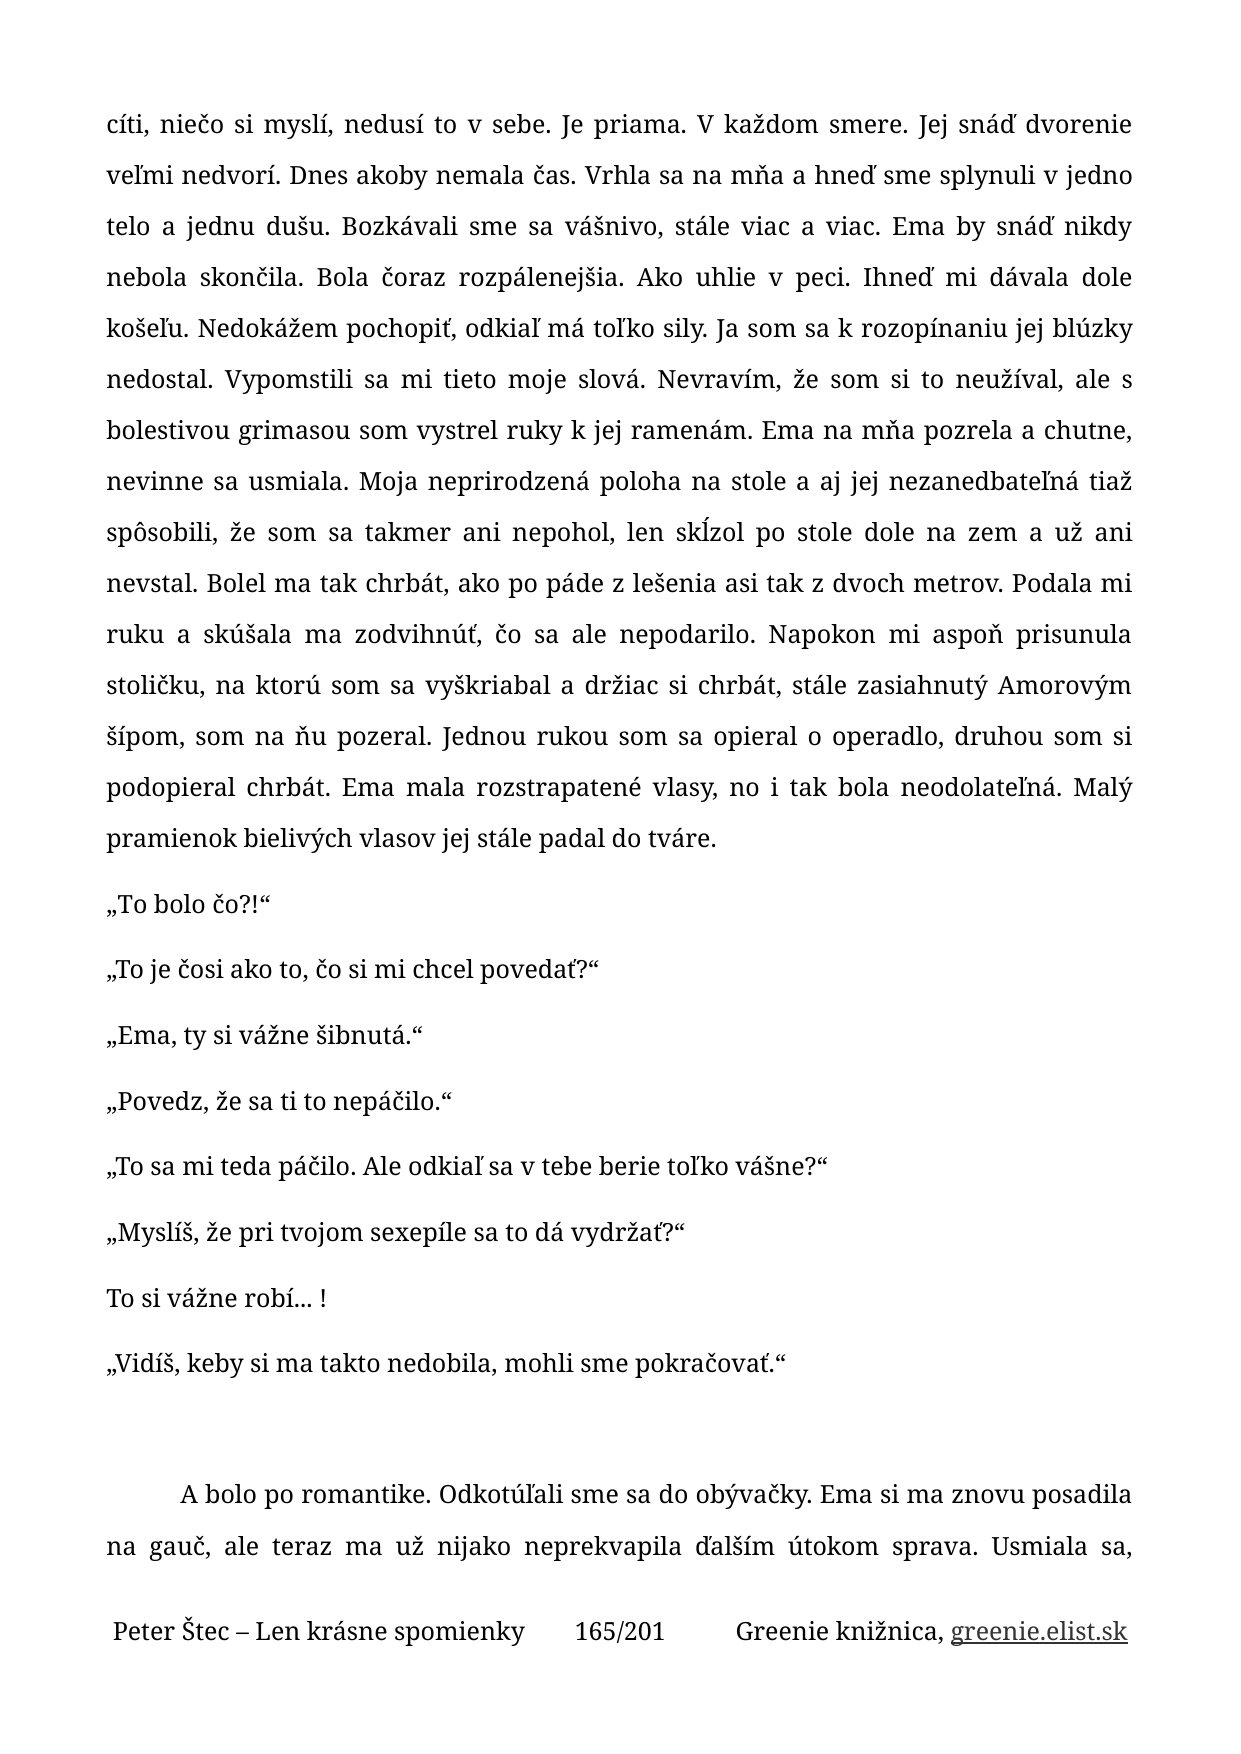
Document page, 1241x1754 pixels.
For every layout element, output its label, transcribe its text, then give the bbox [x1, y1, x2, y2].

text „Myslíš, že pri tvojom sexepíle sa to dá vydržať?“ [106, 1214, 1134, 1249]
text „Povedz, že sa ti to nepáčilo.“ [106, 1083, 1134, 1117]
text „To bolo čo?!“ [106, 886, 1134, 921]
text „Vidíš, keby si ma takto nedobila, mohli sme pokračovať.“ [106, 1346, 1134, 1380]
text To si vážne robí... ! [106, 1280, 1134, 1314]
text cíti, niečo si myslí, nedusí to v sebe. Je priama. V každom smere. Jej snáď dvorenie veľmi nedvorí. Dnes akoby nemala čas. Vrhla sa na mňa a hneď sme splynuli v jedno telo a jednu dušu. Bozkávali sme sa vášnivo, stále viac a viac. Ema by snáď nikdy nebola skončila. Bola čoraz rozpálenejšia. Ako uhlie v peci. Ihneď mi dávala dole košeľu. Nedokážem pochopiť, odkiaľ má toľko sily. Ja som sa k rozopínaniu jej blúzky nedostal. Vypomstili sa mi tieto moje slová. Nevravím, že som si to neužíval, ale s bolestivou grimasou som vystrel ruky k jej ramenám. Ema na mňa pozrela a chutne, nevinne sa usmiala. Moja neprirodzená poloha na stole a aj jej nezanedbateľná tiaž spôsobili, že som sa takmer ani nepohol, len skĺzol po stole dole na zem a už ani nevstal. Bolel ma tak chrbát, ako po páde z lešenia asi tak z dvoch metrov. Podala mi ruku a skúšala ma zodvihnúť, čo sa ale nepodarilo. Napokon mi aspoň prisunula stoličku, na ktorú som sa vyškriabal a držiac si chrbát, stále zasiahnutý Amorovým šípom, som na ňu pozeral. Jednou rukou som sa opieral o operadlo, druhou som si podopieral chrbát. Ema mala rozstrapatené vlasy, no i tak bola neodolateľná. Malý pramienok bielivých vlasov jej stále padal do tváre. [106, 106, 1134, 855]
text „To je čosi ako to, čo si mi chcel povedať?“ [106, 952, 1134, 986]
text „Ema, ty si vážne šibnutá.“ [106, 1018, 1134, 1052]
text A bolo po romantike. Odkotúľali sme sa do obývačky. Ema si ma znovu posadila na gauč, ale teraz ma už nijako neprekvapila ďalším útokom sprava. Usmiala sa, [106, 1477, 1134, 1562]
text „To sa mi teda páčilo. Ale odkiaľ sa v tebe berie toľko vášne?“ [106, 1149, 1134, 1183]
